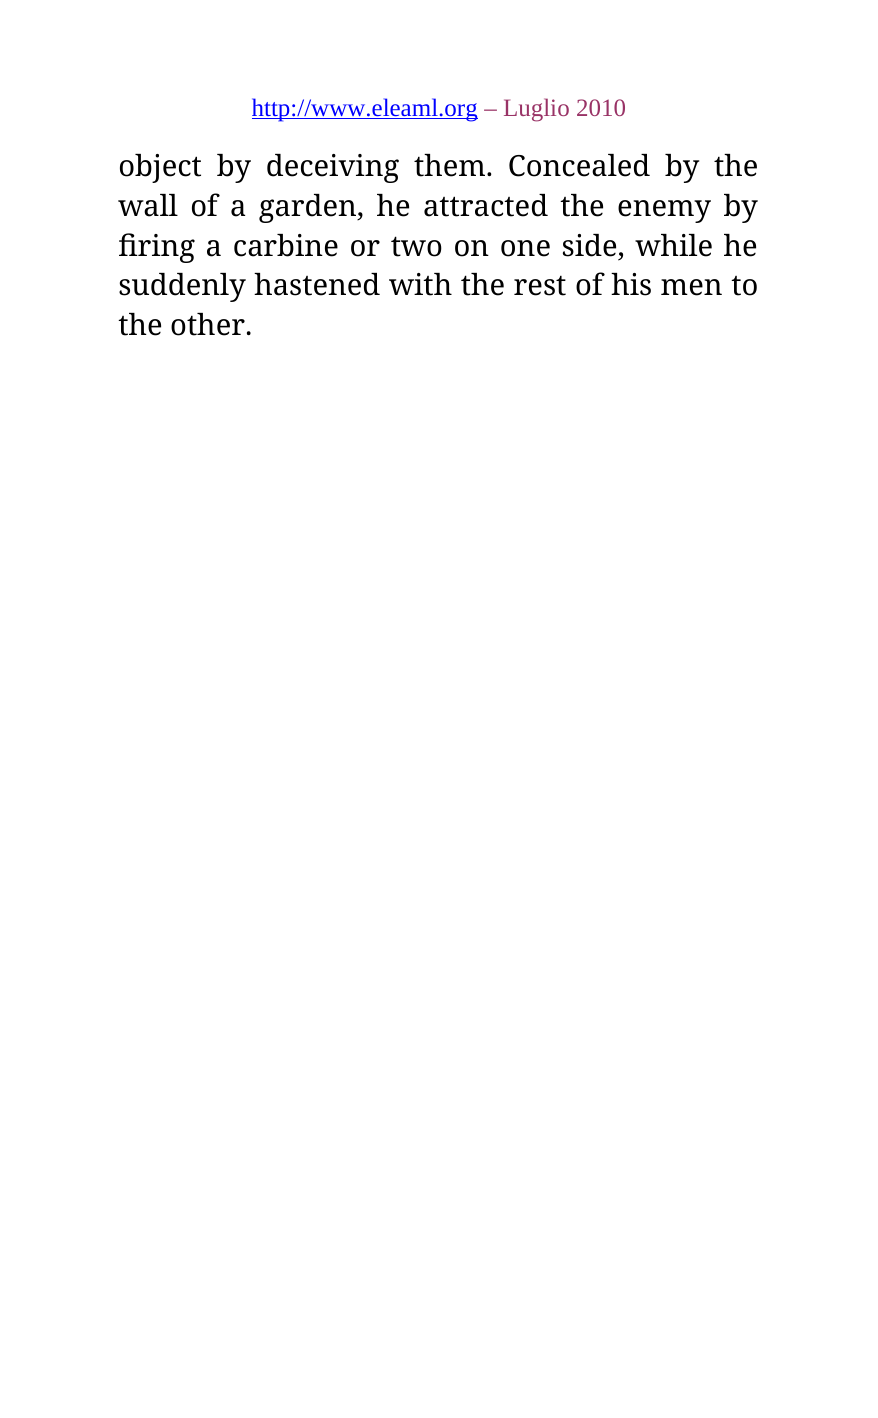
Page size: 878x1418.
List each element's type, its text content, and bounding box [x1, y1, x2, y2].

text object by deceiving them. Concealed by the wall of a garden, he attracted the enemy by firing a carbine or two on one side, while he suddenly hastened with the rest of his men to the other. [118, 146, 759, 344]
